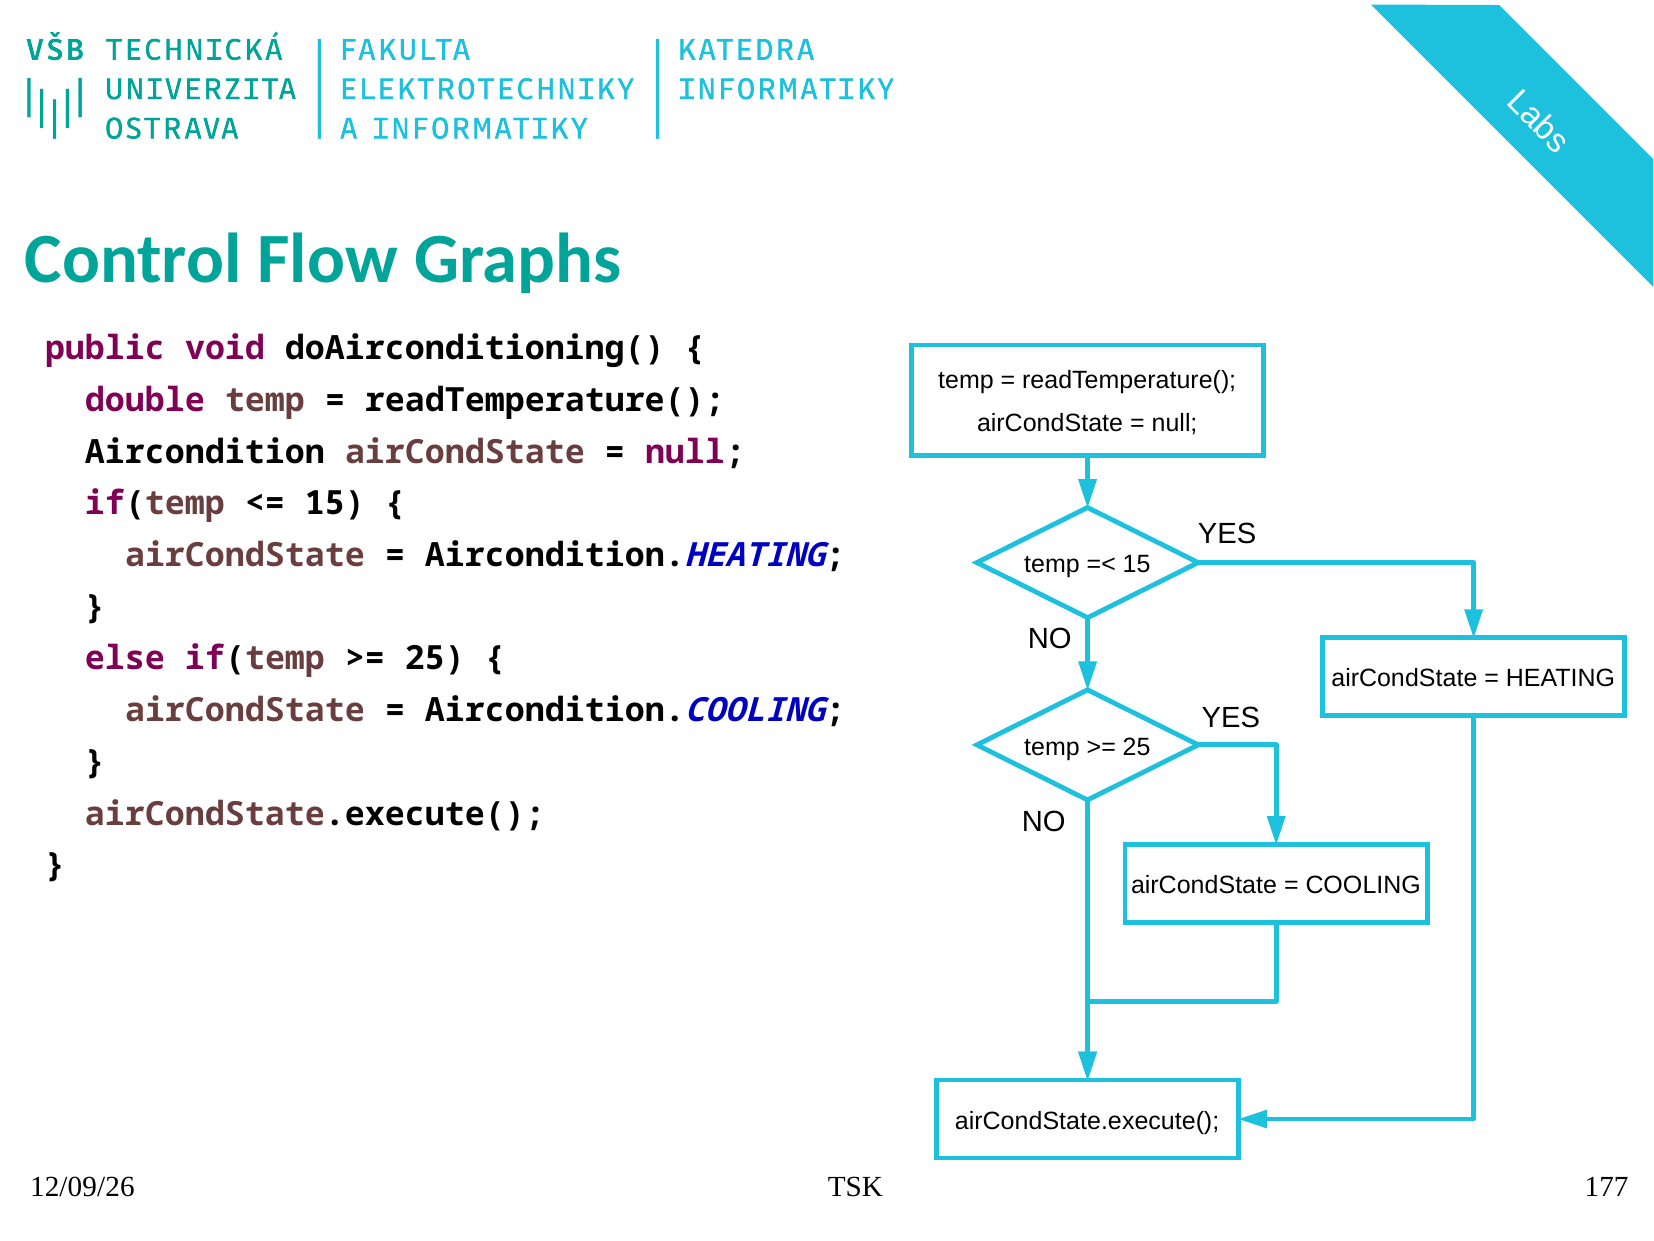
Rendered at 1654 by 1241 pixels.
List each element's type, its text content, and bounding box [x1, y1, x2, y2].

text_box NO [1007, 794, 1194, 845]
title Control Flow Graphs [24, 169, 1629, 300]
text_box temp =< 15 [976, 507, 1198, 611]
text_box airCondState.execute(); [936, 1080, 1239, 1158]
text_box YES [1186, 690, 1388, 741]
text_box Labs [1370, 4, 1654, 288]
text_box NO [1013, 611, 1199, 662]
text_box temp = readTemperature(); airCondState = null; [912, 345, 1263, 455]
list public void doAirconditioning() { double temp = readTemperature(); Aircondition airCondState = null; if(temp <= 15) { airCondState = Aircondition.HEATING; } else if(temp >= 25) { airCondState = Aircondition.COOLING; } airCondState.execute(); } [30, 318, 871, 1146]
text_box airCondState = HEATING [1323, 638, 1625, 716]
text_box airCondState = COOLING [1125, 844, 1427, 923]
text_box YES [1183, 507, 1384, 558]
picture [26, 31, 894, 139]
text_box temp >= 25 [976, 690, 1198, 794]
